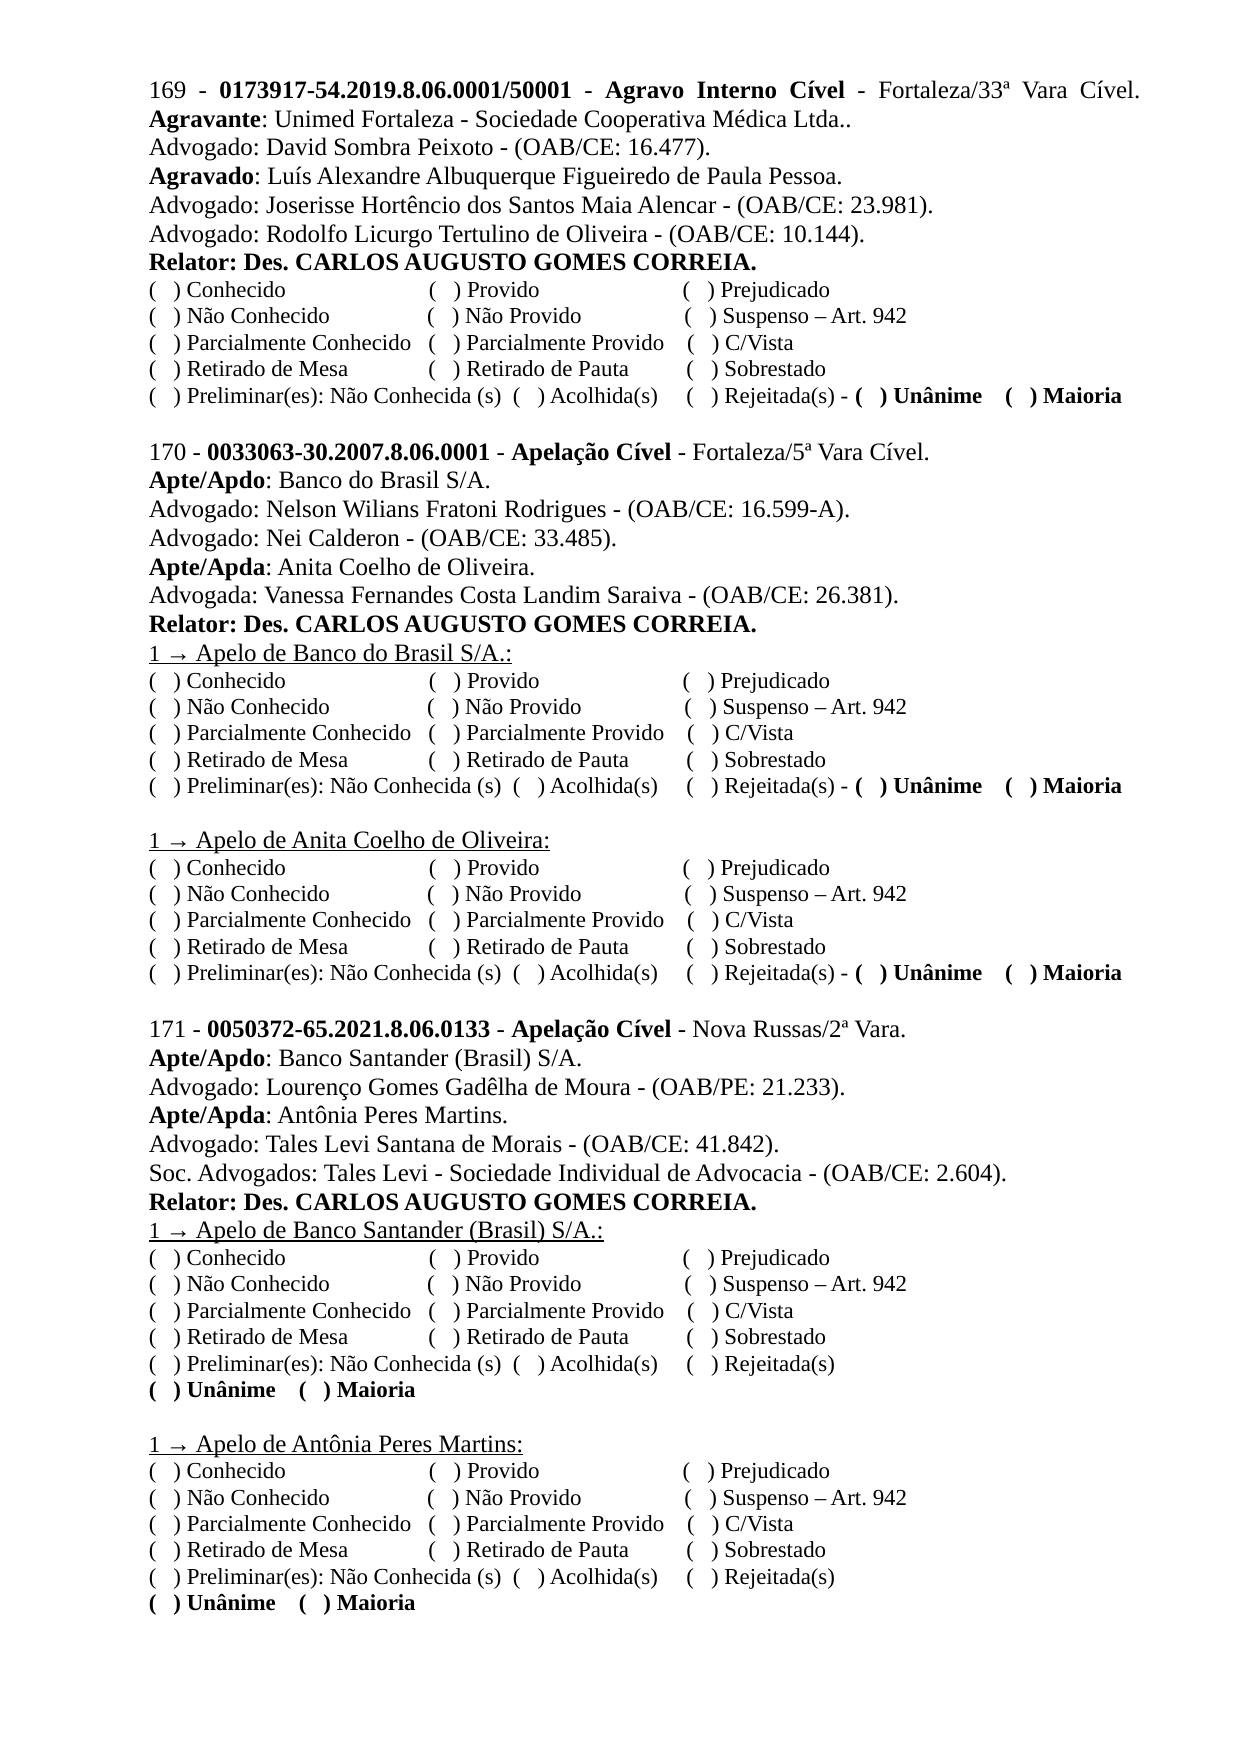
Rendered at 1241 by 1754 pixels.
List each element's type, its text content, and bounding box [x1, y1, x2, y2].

text ( ) Parcialmente Conhecido ( ) Parcialmente Provido ( ) C/Vista [148, 1297, 1158, 1323]
text ( ) Preliminar(es): Não Conhecida (s) ( ) Acolhida(s) ( ) Rejeitada(s) - ( ) Unânime ( ) Maioria [148, 382, 1158, 408]
text Apte/Apda: Anita Coelho de Oliveira. [148, 552, 1141, 581]
text ( ) Preliminar(es): Não Conhecida (s) ( ) Acolhida(s) ( ) Rejeitada(s) [148, 1563, 1158, 1589]
text Relator: Des. CARLOS AUGUSTO GOMES CORREIA. [148, 609, 1141, 638]
text ( ) Preliminar(es): Não Conhecida (s) ( ) Acolhida(s) ( ) Rejeitada(s) - ( ) Unânime ( ) Maioria [148, 959, 1158, 985]
text 171 - 0050372-65.2021.8.06.0133 - Apelação Cível - Nova Russas/2ª Vara. [148, 1014, 1141, 1043]
text Apte/Apdo: Banco do Brasil S/A. [148, 466, 1141, 494]
text Apte/Apdo: Banco Santander (Brasil) S/A. [148, 1043, 1141, 1072]
text Agravado: Luís Alexandre Albuquerque Figueiredo de Paula Pessoa. [148, 161, 1141, 190]
text ( ) Parcialmente Conhecido ( ) Parcialmente Provido ( ) C/Vista [148, 1510, 1158, 1536]
text ( ) Preliminar(es): Não Conhecida (s) ( ) Acolhida(s) ( ) Rejeitada(s) - ( ) Unânime ( ) Maioria [148, 772, 1158, 798]
text 169 - 0173917-54.2019.8.06.0001/50001 - Agravo Interno Cível - Fortaleza/33ª Vara Cível. Agravante: Unimed Fortaleza - Sociedade Cooperativa Médica Ltda.. [148, 75, 1141, 132]
text ( ) Retirado de Mesa ( ) Retirado de Pauta ( ) Sobrestado [148, 1323, 1158, 1349]
text ( ) Conhecido ( ) Provido ( ) Prejudicado [148, 276, 1141, 303]
text ( ) Parcialmente Conhecido ( ) Parcialmente Provido ( ) C/Vista [148, 906, 1158, 933]
text ( ) Conhecido ( ) Provido ( ) Prejudicado [148, 1457, 1141, 1484]
text 1 → Apelo de Anita Coelho de Oliveira: [148, 825, 1141, 854]
text ( ) Não Conhecido ( ) Não Provido ( ) Suspenso – Art. 942 [148, 693, 1158, 719]
text ( ) Unânime ( ) Maioria [148, 1589, 1158, 1616]
text ( ) Retirado de Mesa ( ) Retirado de Pauta ( ) Sobrestado [148, 746, 1158, 772]
text ( ) Parcialmente Conhecido ( ) Parcialmente Provido ( ) C/Vista [148, 329, 1158, 355]
text ( ) Parcialmente Conhecido ( ) Parcialmente Provido ( ) C/Vista [148, 719, 1158, 746]
text Advogado: Tales Levi Santana de Morais - (OAB/CE: 41.842). [148, 1129, 1141, 1158]
text 1 → Apelo de Antônia Peres Martins: [148, 1429, 1141, 1457]
text Advogado: Lourenço Gomes Gadêlha de Moura - (OAB/PE: 21.233). [148, 1072, 1141, 1100]
text Advogada: Vanessa Fernandes Costa Landim Saraiva - (OAB/CE: 26.381). [148, 581, 1141, 609]
text ( ) Não Conhecido ( ) Não Provido ( ) Suspenso – Art. 942 [148, 1484, 1158, 1510]
text Advogado: Rodolfo Licurgo Tertulino de Oliveira - (OAB/CE: 10.144). [148, 219, 1141, 247]
text ( ) Unânime ( ) Maioria [148, 1376, 1158, 1402]
text Soc. Advogados: Tales Levi - Sociedade Individual de Advocacia - (OAB/CE: 2.604). [148, 1158, 1141, 1187]
text Relator: Des. CARLOS AUGUSTO GOMES CORREIA. [148, 247, 1141, 276]
text 1 → Apelo de Banco do Brasil S/A.: [148, 638, 1141, 667]
text 170 - 0033063-30.2007.8.06.0001 - Apelação Cível - Fortaleza/5ª Vara Cível. [148, 437, 1141, 466]
text Apte/Apda: Antônia Peres Martins. [148, 1100, 1141, 1129]
text Advogado: David Sombra Peixoto - (OAB/CE: 16.477). [148, 132, 1141, 161]
text ( ) Conhecido ( ) Provido ( ) Prejudicado [148, 1244, 1141, 1271]
text ( ) Não Conhecido ( ) Não Provido ( ) Suspenso – Art. 942 [148, 1271, 1158, 1297]
text ( ) Retirado de Mesa ( ) Retirado de Pauta ( ) Sobrestado [148, 933, 1158, 959]
text Relator: Des. CARLOS AUGUSTO GOMES CORREIA. [148, 1187, 1141, 1215]
text ( ) Não Conhecido ( ) Não Provido ( ) Suspenso – Art. 942 [148, 880, 1158, 906]
text ( ) Conhecido ( ) Provido ( ) Prejudicado [148, 667, 1141, 693]
text ( ) Retirado de Mesa ( ) Retirado de Pauta ( ) Sobrestado [148, 355, 1158, 382]
text ( ) Retirado de Mesa ( ) Retirado de Pauta ( ) Sobrestado [148, 1536, 1158, 1563]
text ( ) Preliminar(es): Não Conhecida (s) ( ) Acolhida(s) ( ) Rejeitada(s) [148, 1349, 1158, 1376]
text Advogado: Nei Calderon - (OAB/CE: 33.485). [148, 523, 1141, 552]
text Advogado: Joserisse Hortêncio dos Santos Maia Alencar - (OAB/CE: 23.981). [148, 190, 1141, 219]
text ( ) Não Conhecido ( ) Não Provido ( ) Suspenso – Art. 942 [148, 303, 1158, 329]
text 1 → Apelo de Banco Santander (Brasil) S/A.: [148, 1215, 1141, 1244]
text Advogado: Nelson Wilians Fratoni Rodrigues - (OAB/CE: 16.599-A). [148, 494, 1141, 523]
text ( ) Conhecido ( ) Provido ( ) Prejudicado [148, 854, 1141, 880]
